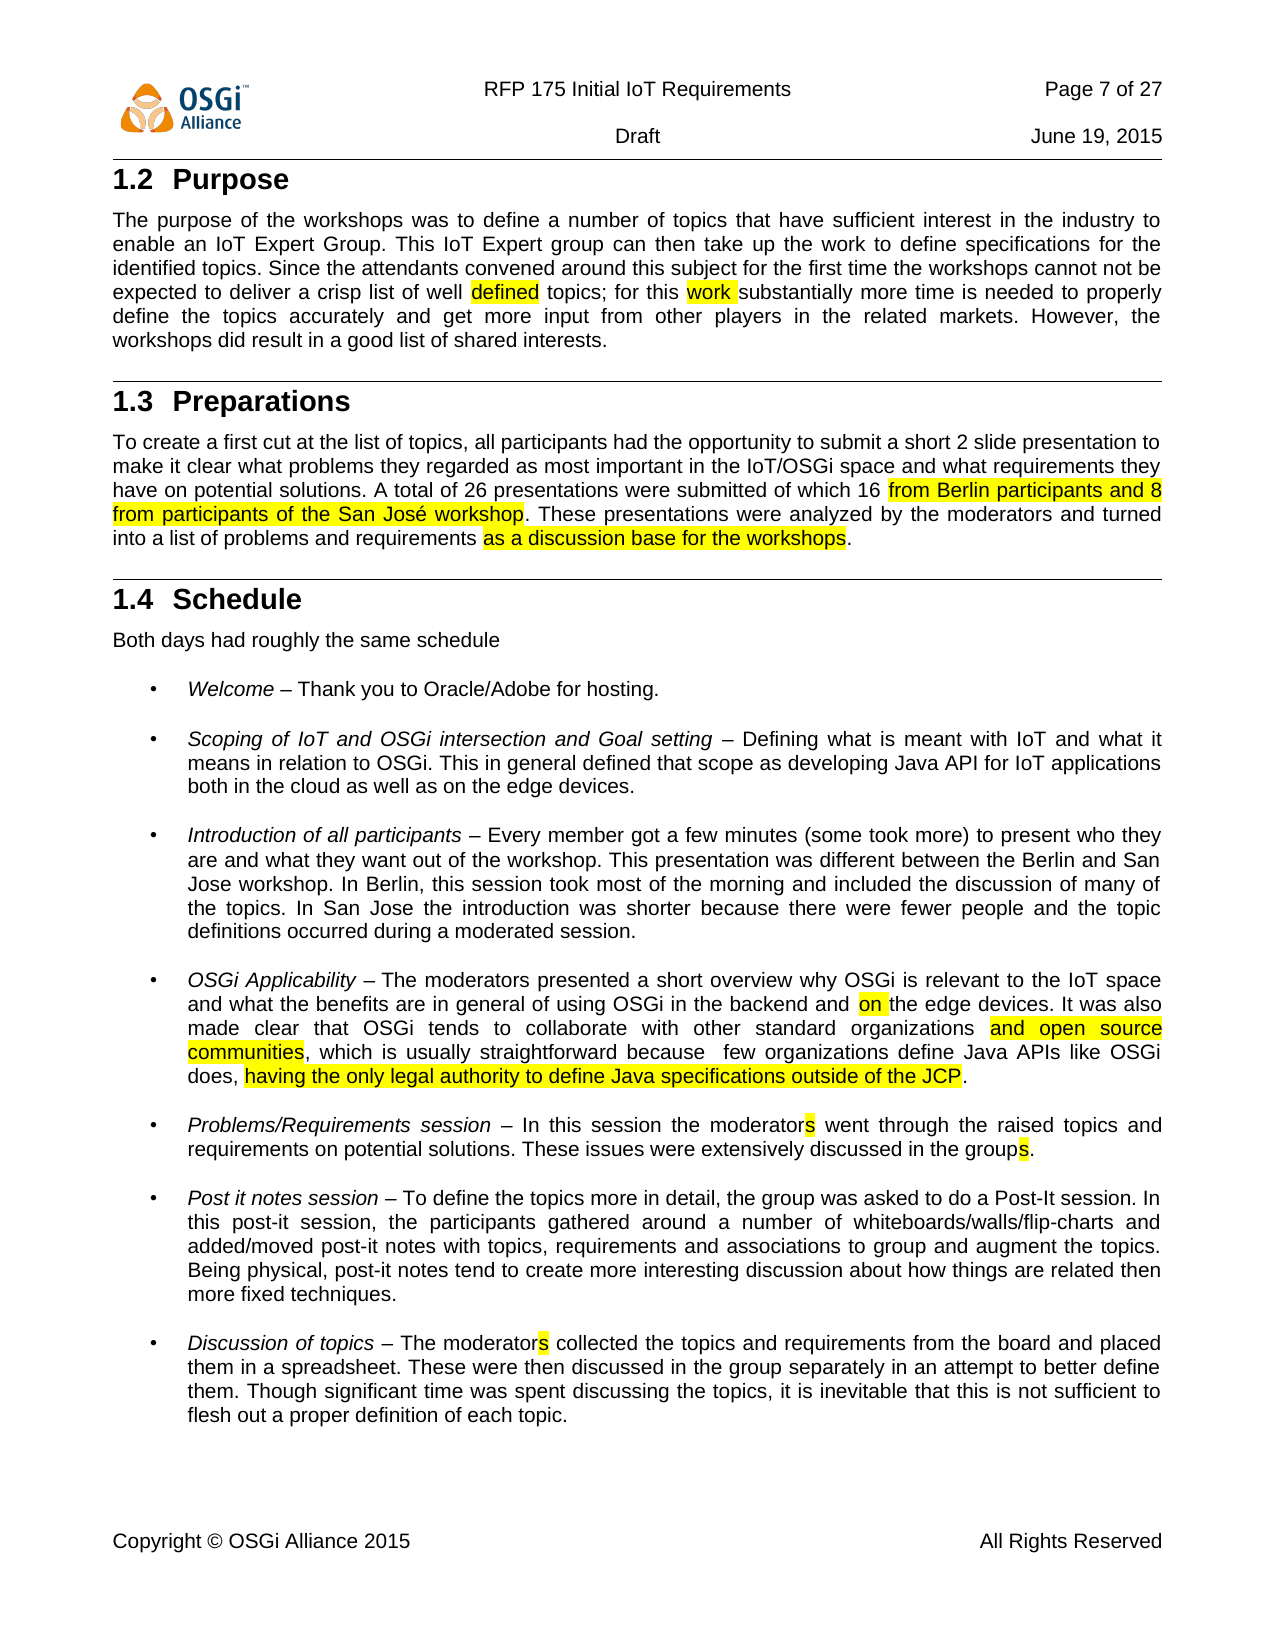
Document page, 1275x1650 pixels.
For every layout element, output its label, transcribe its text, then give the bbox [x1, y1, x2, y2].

list Welcome – Thank you to Oracle/Adobe for hosting. [150, 677, 1162, 701]
list Post it notes session – To define the topics more in detail, the group was asked to do a Post-It session. In this post-it session, the participants gathered around a number of whiteboards/walls/flip-charts and added/moved post-it notes with topics, requirements and associations to group and augment the topics. Being physical, post-it notes tend to create more interesting discussion about how things are related then more fixed techniques. [150, 1186, 1162, 1306]
picture [113, 76, 257, 140]
subtitle Schedule [112, 580, 1162, 616]
list Problems/Requirements session – In this session the moderators went through the raised topics and requirements on potential solutions. These issues were extensively discussed in the groups. [150, 1113, 1162, 1161]
text The purpose of the workshops was to define a number of topics that have sufficient interest in the industry to enable an IoT Expert Group. This IoT Expert group can then take up the work to define specifications for the identified topics. Since the attendants convened around this subject for the first time the workshops cannot not be expected to deliver a crisp list of well defined topics; for this work substantially more time is needed to properly define the topics accurately and get more input from other players in the related markets. However, the workshops did result in a good list of shared interests. [112, 208, 1162, 352]
subtitle Purpose [112, 160, 1162, 196]
text To create a first cut at the list of topics, all participants had the opportunity to submit a short 2 slide presentation to make it clear what problems they regarded as most important in the IoT/OSGi space and what requirements they have on potential solutions. A total of 26 presentations were submitted of which 16 from Berlin participants and 8 from participants of the San José workshop. These presentations were analyzed by the moderators and turned into a list of problems and requirements as a discussion base for the workshops. [112, 430, 1162, 550]
list Scoping of IoT and OSGi intersection and Goal setting – Defining what is meant with IoT and what it means in relation to OSGi. This in general defined that scope as developing Java API for IoT applications both in the cloud as well as on the edge devices. [150, 726, 1162, 798]
subtitle Preparations [112, 382, 1162, 418]
list OSGi Applicability – The moderators presented a short overview why OSGi is relevant to the IoT space and what the benefits are in general of using OSGi in the backend and on the edge devices. It was also made clear that OSGi tends to collaborate with other standard organizations and open source communities, which is usually straightforward because few organizations define Java APIs like OSGi does, having the only legal authority to define Java specifications outside of the JCP. [150, 968, 1162, 1088]
text Both days had roughly the same schedule [112, 628, 1162, 652]
list Discussion of topics – The moderators collected the topics and requirements from the board and placed them in a spreadsheet. These were then discussed in the group separately in an attempt to better define them. Though significant time was spent discussing the topics, it is inevitable that this is not sufficient to flesh out a proper definition of each topic. [150, 1331, 1162, 1427]
list Introduction of all participants – Every member got a few minutes (some took more) to present who they are and what they want out of the workshop. This presentation was different between the Berlin and San Jose workshop. In Berlin, this session took most of the morning and included the discussion of many of the topics. In San Jose the introduction was shorter because there were fewer people and the topic definitions occurred during a moderated session. [150, 823, 1162, 943]
